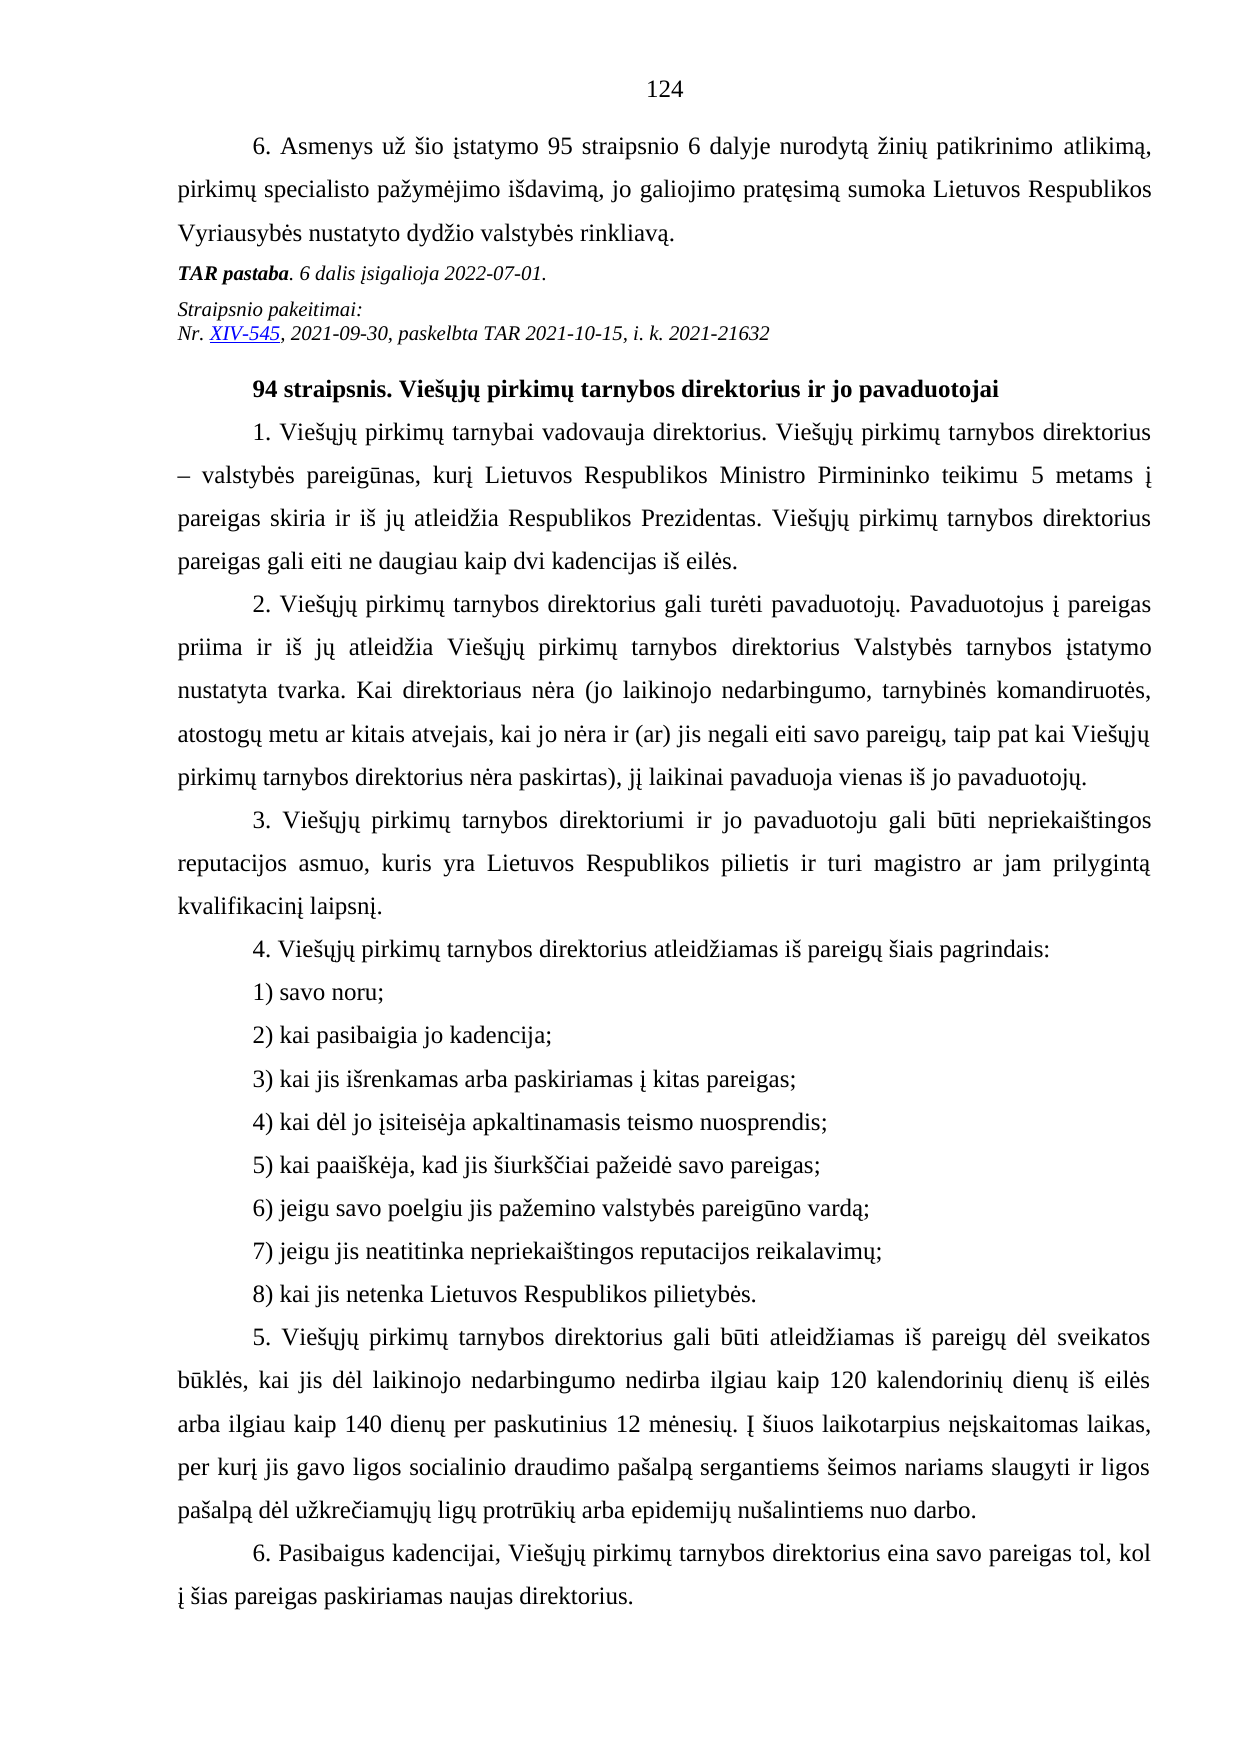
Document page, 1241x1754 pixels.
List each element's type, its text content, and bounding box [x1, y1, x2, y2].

text 4) kai dėl jo įsiteisėja apkaltinamasis teismo nuosprendis; [177, 1107, 1152, 1136]
text 1) savo noru; [177, 977, 1152, 1006]
text 6) jeigu savo poelgiu jis pažemino valstybės pareigūno vardą; [177, 1193, 1152, 1222]
text 7) jeigu jis neatitinka nepriekaištingos reputacijos reikalavimų; [177, 1236, 1152, 1265]
text 6. Pasibaigus kadencijai, Viešųjų pirkimų tarnybos direktorius eina savo pareigas tol, kol į šias pareigas paskiriamas naujas direktorius. [177, 1538, 1152, 1610]
text 4. Viešųjų pirkimų tarnybos direktorius atleidžiamas iš pareigų šiais pagrindais: [177, 934, 1152, 963]
text TAR pastaba. 6 dalis įsigalioja 2022-07-01. [177, 261, 1152, 285]
text 5) kai paaiškėja, kad jis šiurkščiai pažeidė savo pareigas; [177, 1150, 1152, 1179]
text 1. Viešųjų pirkimų tarnybai vadovauja direktorius. Viešųjų pirkimų tarnybos direktorius – valstybės pareigūnas, kurį Lietuvos Respublikos Ministro Pirmininko teikimu 5 metams į pareigas skiria ir iš jų atleidžia Respublikos Prezidentas. Viešųjų pirkimų tarnybos direktorius pareigas gali eiti ne daugiau kaip dvi kadencijas iš eilės. [177, 417, 1152, 575]
text Straipsnio pakeitimai: [177, 297, 1152, 321]
text 8) kai jis netenka Lietuvos Respublikos pilietybės. [177, 1279, 1152, 1308]
text 3. Viešųjų pirkimų tarnybos direktoriumi ir jo pavaduotoju gali būti nepriekaištingos reputacijos asmuo, kuris yra Lietuvos Respublikos pilietis ir turi magistro ar jam prilygintą kvalifikacinį laipsnį. [177, 805, 1152, 920]
text 94 straipsnis. Viešųjų pirkimų tarnybos direktorius ir jo pavaduotojai [177, 374, 1152, 402]
text Nr. XIV-545, 2021-09-30, paskelbta TAR 2021-10-15, i. k. 2021-21632 [177, 321, 1152, 345]
text 2. Viešųjų pirkimų tarnybos direktorius gali turėti pavaduotojų. Pavaduotojus į pareigas priima ir iš jų atleidžia Viešųjų pirkimų tarnybos direktorius Valstybės tarnybos įstatymo nustatyta tvarka. Kai direktoriaus nėra (jo laikinojo nedarbingumo, tarnybinės komandiruotės, atostogų metu ar kitais atvejais, kai jo nėra ir (ar) jis negali eiti savo pareigų, taip pat kai Viešųjų pirkimų tarnybos direktorius nėra paskirtas), jį laikinai pavaduoja vienas iš jo pavaduotojų. [177, 589, 1152, 791]
text 2) kai pasibaigia jo kadencija; [177, 1021, 1152, 1049]
text 5. Viešųjų pirkimų tarnybos direktorius gali būti atleidžiamas iš pareigų dėl sveikatos būklės, kai jis dėl laikinojo nedarbingumo nedirba ilgiau kaip 120 kalendorinių dienų iš eilės arba ilgiau kaip 140 dienų per paskutinius 12 mėnesių. Į šiuos laikotarpius neįskaitomas laikas, per kurį jis gavo ligos socialinio draudimo pašalpą sergantiems šeimos nariams slaugyti ir ligos pašalpą dėl užkrečiamųjų ligų protrūkių arba epidemijų nušalintiems nuo darbo. [177, 1322, 1152, 1524]
text 6. Asmenys už šio įstatymo 95 straipsnio 6 dalyje nurodytą žinių patikrinimo atlikimą, pirkimų specialisto pažymėjimo išdavimą, jo galiojimo pratęsimą sumoka Lietuvos Respublikos Vyriausybės nustatyto dydžio valstybės rinkliavą. [177, 131, 1152, 246]
text 3) kai jis išrenkamas arba paskiriamas į kitas pareigas; [177, 1064, 1152, 1092]
